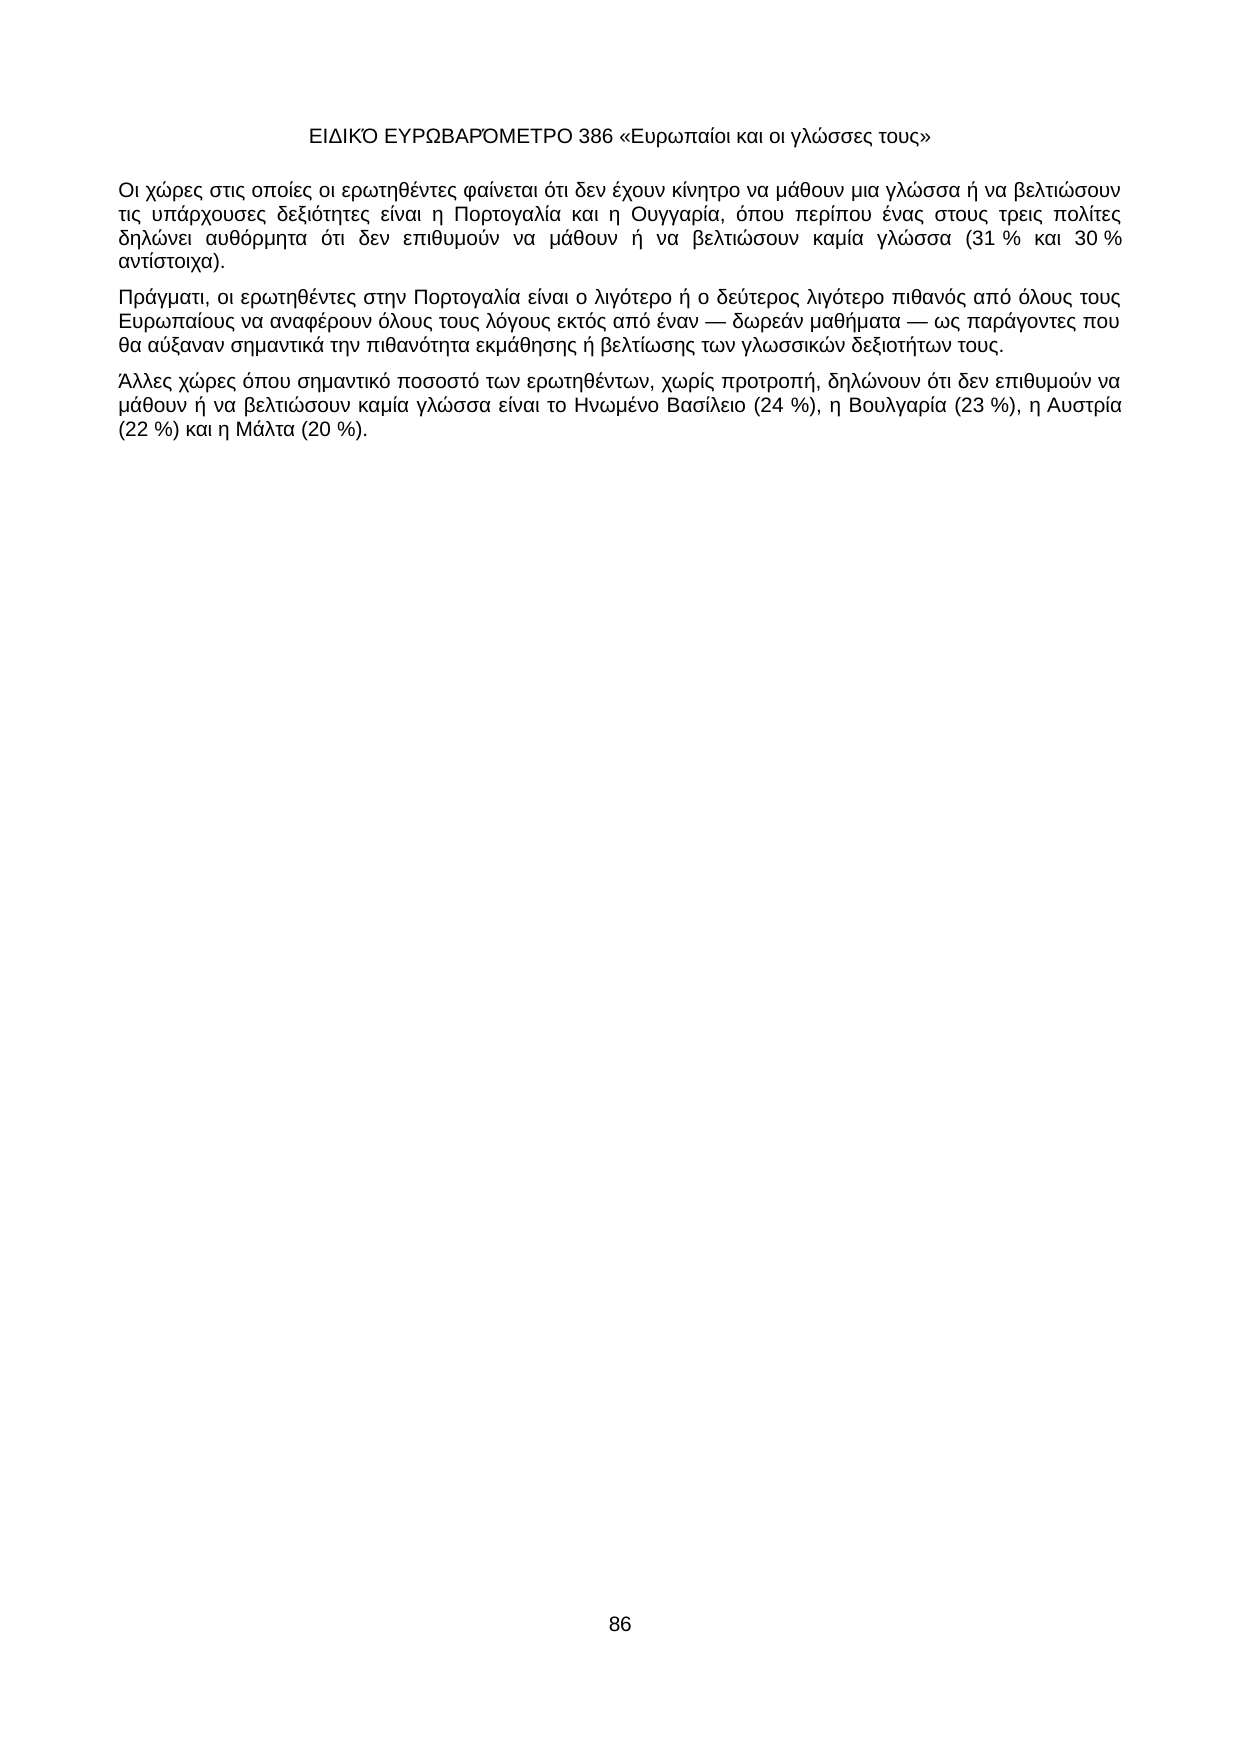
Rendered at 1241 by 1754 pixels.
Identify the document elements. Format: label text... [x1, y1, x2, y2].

text Πράγματι, οι ερωτηθέντες στην Πορτογαλία είναι ο λιγότερο ή ο δεύτερος λιγότερο πιθανός από όλους τους Ευρωπαίους να αναφέρουν όλους τους λόγους εκτός από έναν — δωρεάν μαθήματα — ως παράγοντες που θα αύξαναν σημαντικά την πιθανότητα εκμάθησης ή βελτίωσης των γλωσσικών δεξιοτήτων τους. [118, 285, 1122, 357]
text Άλλες χώρες όπου σημαντικό ποσοστό των ερωτηθέντων, χωρίς προτροπή, δηλώνουν ότι δεν επιθυμούν να μάθουν ή να βελτιώσουν καμία γλώσσα είναι το Ηνωμένο Βασίλειο (24 %), η Βουλγαρία (23 %), η Αυστρία (22 %) και η Μάλτα (20 %). [118, 369, 1122, 441]
text Οι χώρες στις οποίες οι ερωτηθέντες φαίνεται ότι δεν έχουν κίνητρο να μάθουν μια γλώσσα ή να βελτιώσουν τις υπάρχουσες δεξιότητες είναι η Πορτογαλία και η Ουγγαρία, όπου περίπου ένας στους τρεις πολίτες δηλώνει αυθόρμητα ότι δεν επιθυμούν να μάθουν ή να βελτιώσουν καμία γλώσσα (31 % και 30 % αντίστοιχα). [118, 177, 1122, 273]
